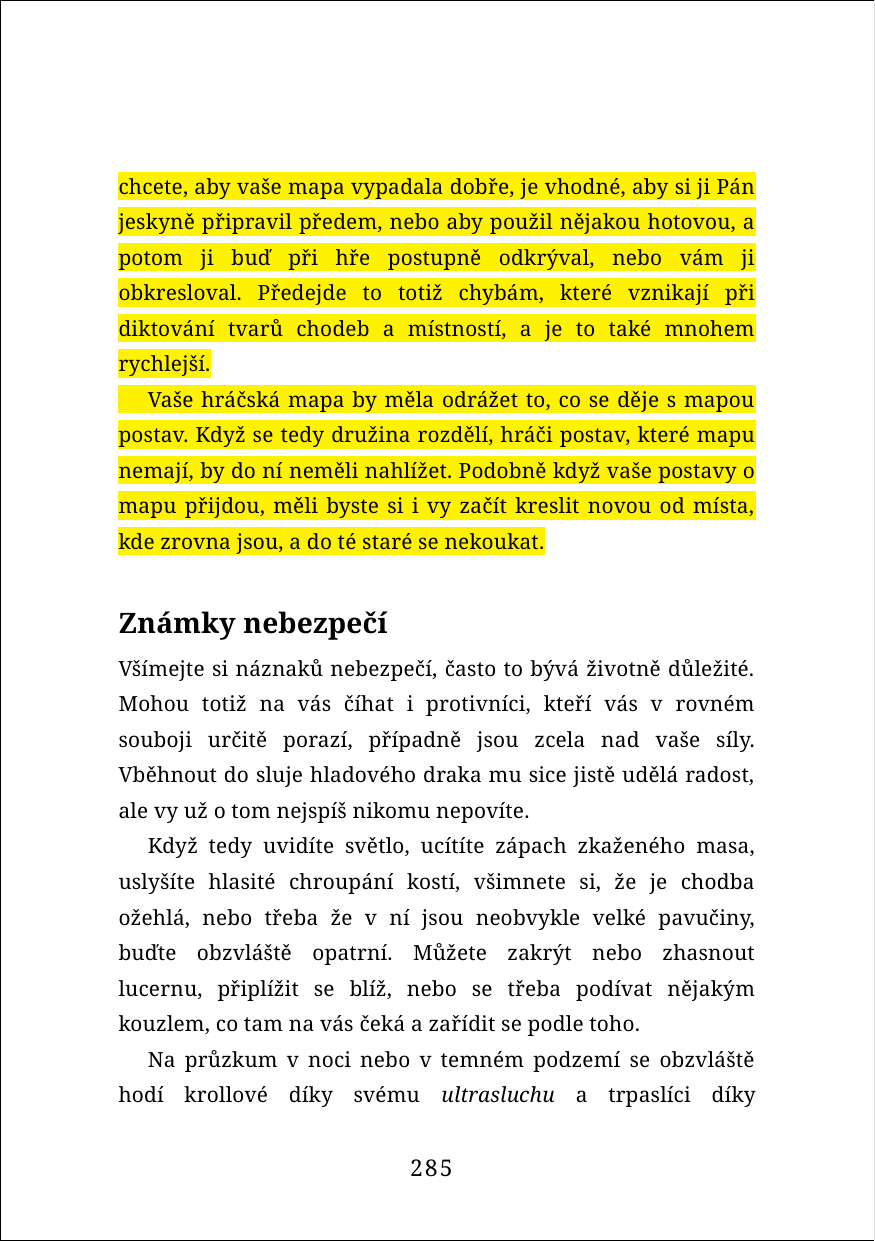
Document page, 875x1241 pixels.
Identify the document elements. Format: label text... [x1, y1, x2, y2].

text chcete, aby vaše mapa vypadala dobře, je vhodné, aby si ji Pán jeskyně připravil předem, nebo aby použil nějakou hotovou, a potom ji buď při hře postupně odkrýval, nebo vám ji obkresloval. Předejde to totiž chybám, které vznikají při diktování tvarů chodeb a místností, a je to také mnohem rychlejší. Vaše hráčská mapa by měla odrážet to, co se děje s mapou postav. Když se tedy družina rozdělí, hráči postav, které mapu nemají, by do ní neměli nahlížet. Podobně když vaše postavy o mapu přijdou, měli byste si i vy začít kreslit novou od místa, kde zrovna jsou, a do té staré se nekoukat. [118, 172, 756, 555]
subtitle Známky nebezpečí [118, 604, 756, 642]
text Všímejte si náznaků nebezpečí, často to bývá životně důležité. Mohou totiž na vás číhat i protivníci, kteří vás v rovném souboji určitě porazí, případně jsou zcela nad vaše síly. Vběhnout do sluje hladového draka mu sice jistě udělá radost, ale vy už o tom nejspíš nikomu nepovíte. Když tedy uvidíte světlo, ucítíte zápach zkaženého masa, uslyšíte hlasité chroupání kostí, všimnete si, že je chodba ožehlá, nebo třeba že v ní jsou neobvykle velké pavučiny, buďte obzvláště opatrní. Můžete zakrýt nebo zhasnout lucernu, připlížit se blíž, nebo se třeba podívat nějakým kouzlem, co tam na vás čeká a zařídit se podle toho. Na průzkum v noci nebo v temném podzemí se obzvláště hodí krollové díky svému ultrasluchu a trpaslíci díky [118, 654, 756, 1109]
